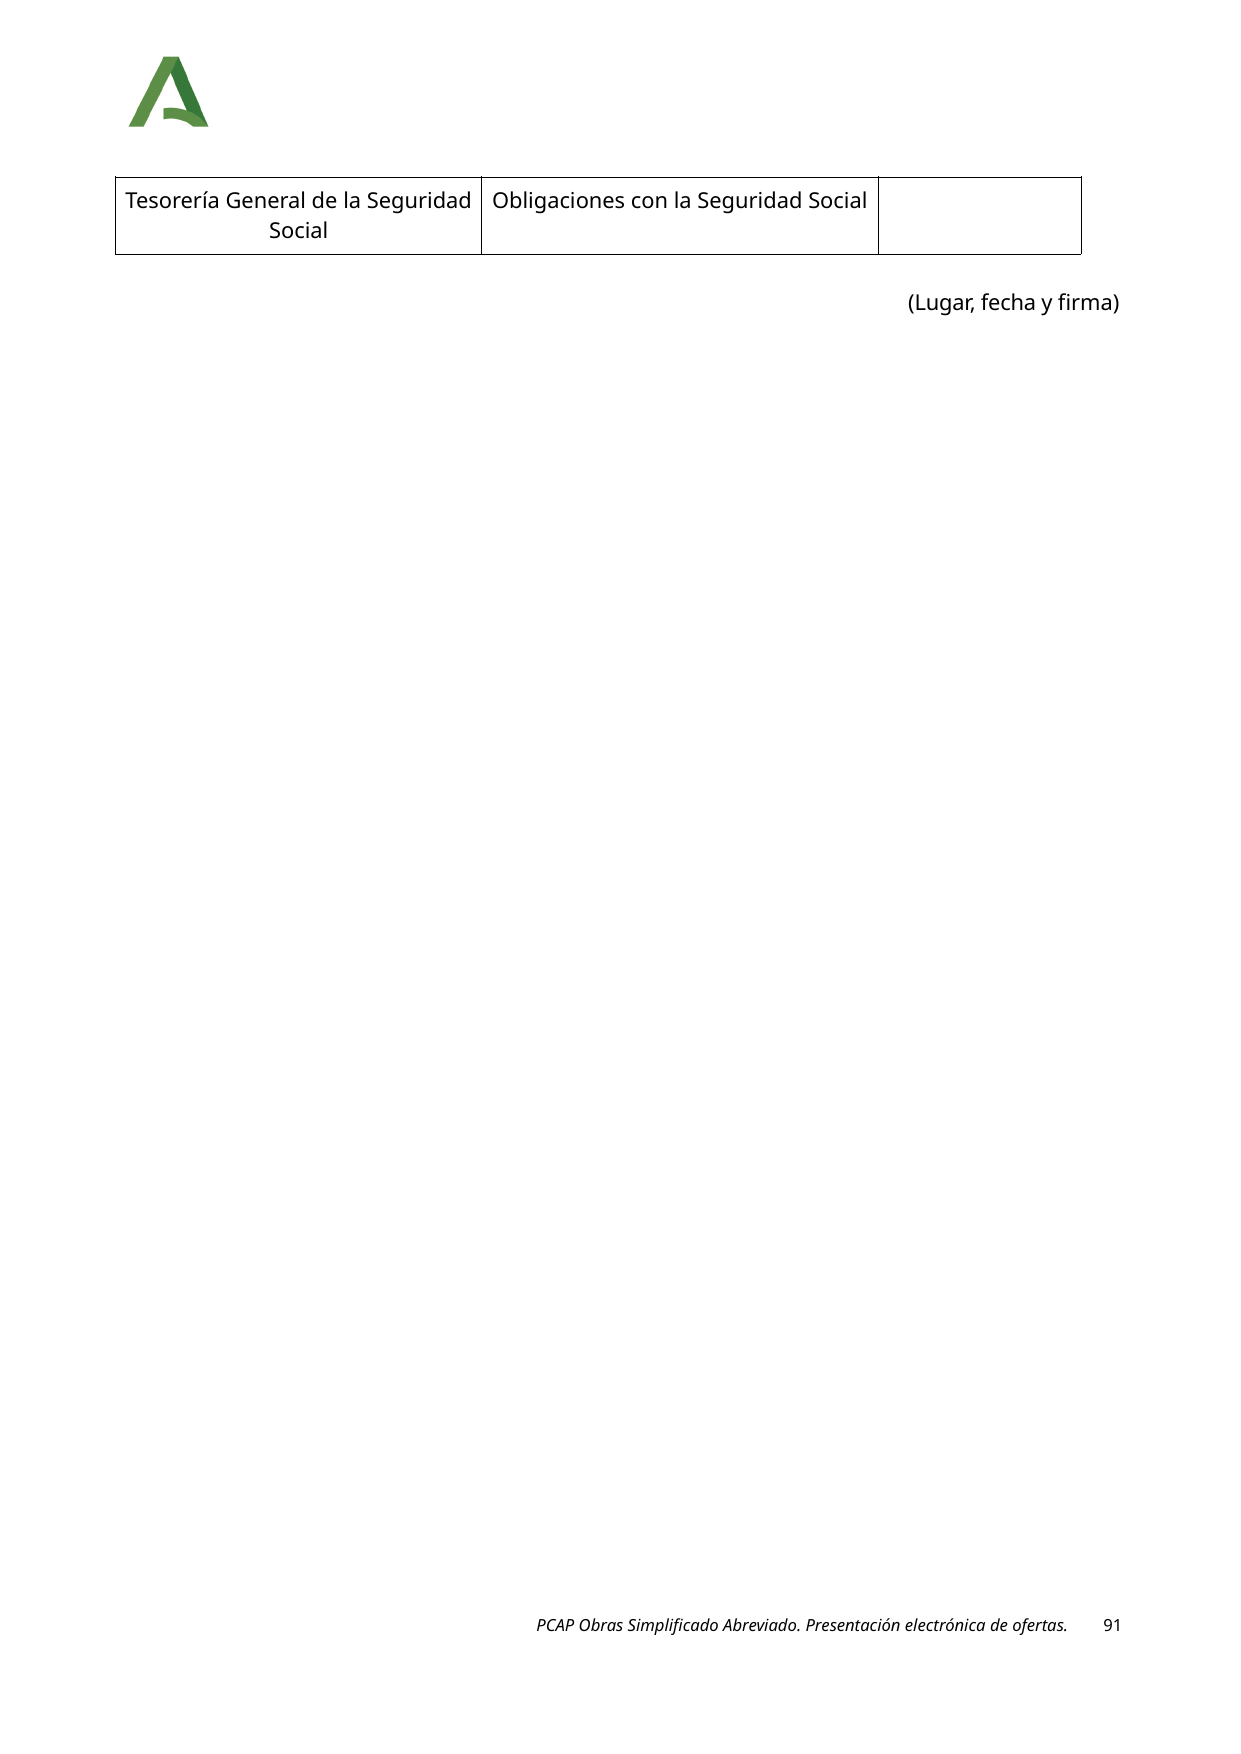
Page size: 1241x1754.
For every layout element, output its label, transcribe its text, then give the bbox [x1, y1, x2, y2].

table_cell Obligaciones con la Seguridad Social [482, 178, 878, 254]
picture [124, 52, 213, 131]
text (Lugar, fecha y firma) [118, 287, 1122, 320]
table_cell Tesorería General de la Seguridad Social [116, 178, 481, 254]
table_cell [879, 178, 1081, 254]
